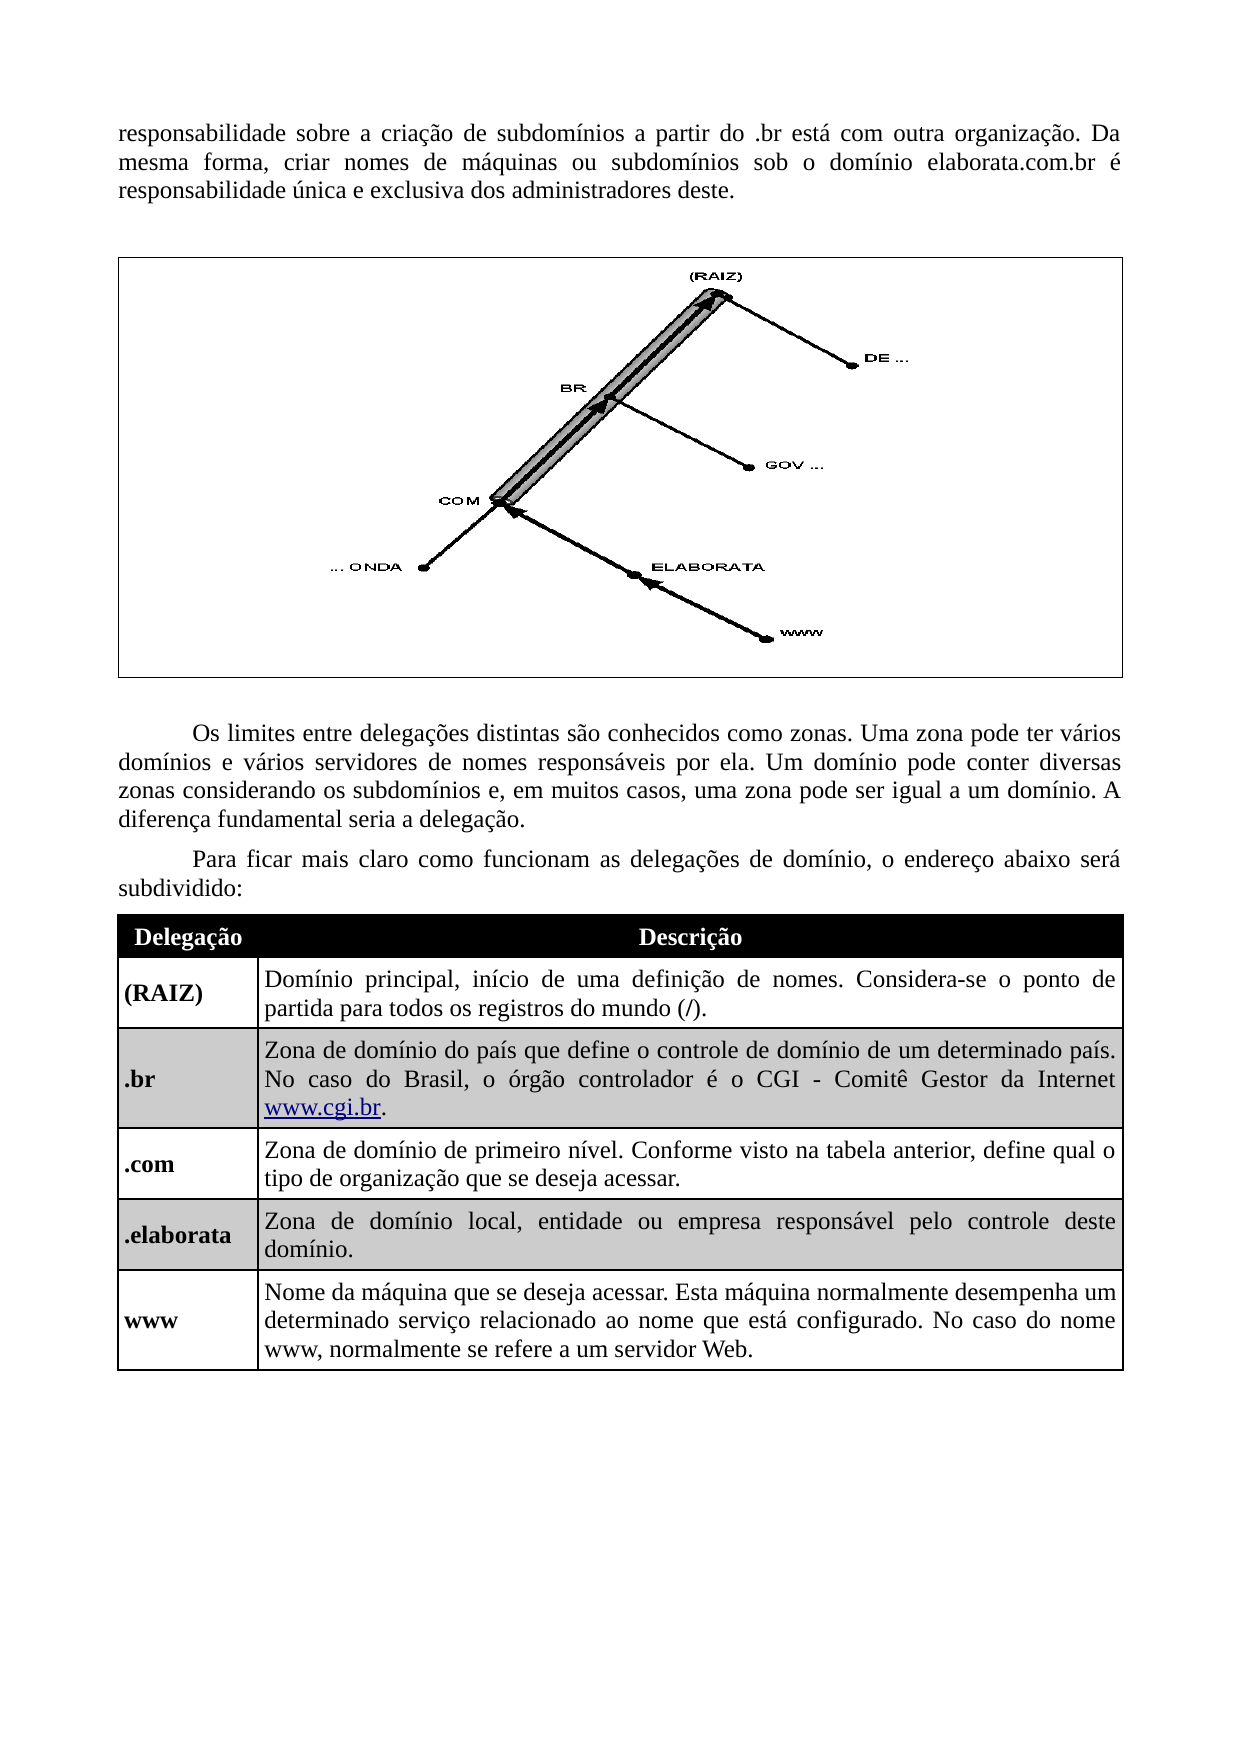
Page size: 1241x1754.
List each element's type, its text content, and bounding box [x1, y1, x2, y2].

table_cell .com [119, 1129, 257, 1198]
text Os limites entre delegações distintas são conhecidos como zonas. Uma zona pode ter vários domínios e vários servidores de nomes responsáveis por ela. Um domínio pode conter diversas zonas considerando os subdomínios e, em muitos casos, uma zona pode ser igual a um domínio. A diferença fundamental seria a delegação. [118, 718, 1122, 833]
text responsabilidade sobre a criação de subdomínios a partir do .br está com outra organização. Da mesma forma, criar nomes de máquinas ou subdomínios sob o domínio elaborata.com.br é responsabilidade única e exclusiva dos administradores deste. [118, 118, 1122, 204]
table_cell Zona de domínio do país que define o controle de domínio de um determinado país. No caso do Brasil, o órgão controlador é o CGI - Comitê Gestor da Internet www.cgi.br. [259, 1029, 1122, 1127]
table_header Descrição [258, 916, 1122, 956]
table_header Delegação [119, 916, 258, 956]
table_cell .br [119, 1029, 257, 1127]
text Para ficar mais claro como funcionam as delegações de domínio, o endereço abaixo será subdividido: [118, 844, 1122, 902]
table_cell Nome da máquina que se deseja acessar. Esta máquina normalmente desempenha um determinado serviço relacionado ao nome que está configurado. No caso do nome www, normalmente se refere a um servidor Web. [259, 1271, 1122, 1369]
table_header [119, 258, 1122, 677]
table_cell .elaborata [119, 1200, 257, 1269]
table_cell www [119, 1271, 257, 1369]
table_cell (RAIZ) [119, 958, 257, 1027]
table_cell Zona de domínio local, entidade ou empresa responsável pelo controle deste domínio. [259, 1200, 1122, 1269]
table_cell Zona de domínio de primeiro nível. Conforme visto na tabela anterior, define qual o tipo de organização que se deseja acessar. [259, 1129, 1122, 1198]
table_cell Domínio principal, início de uma definição de nomes. Considera-se o ponto de partida para todos os registros do mundo (/). [259, 958, 1122, 1027]
